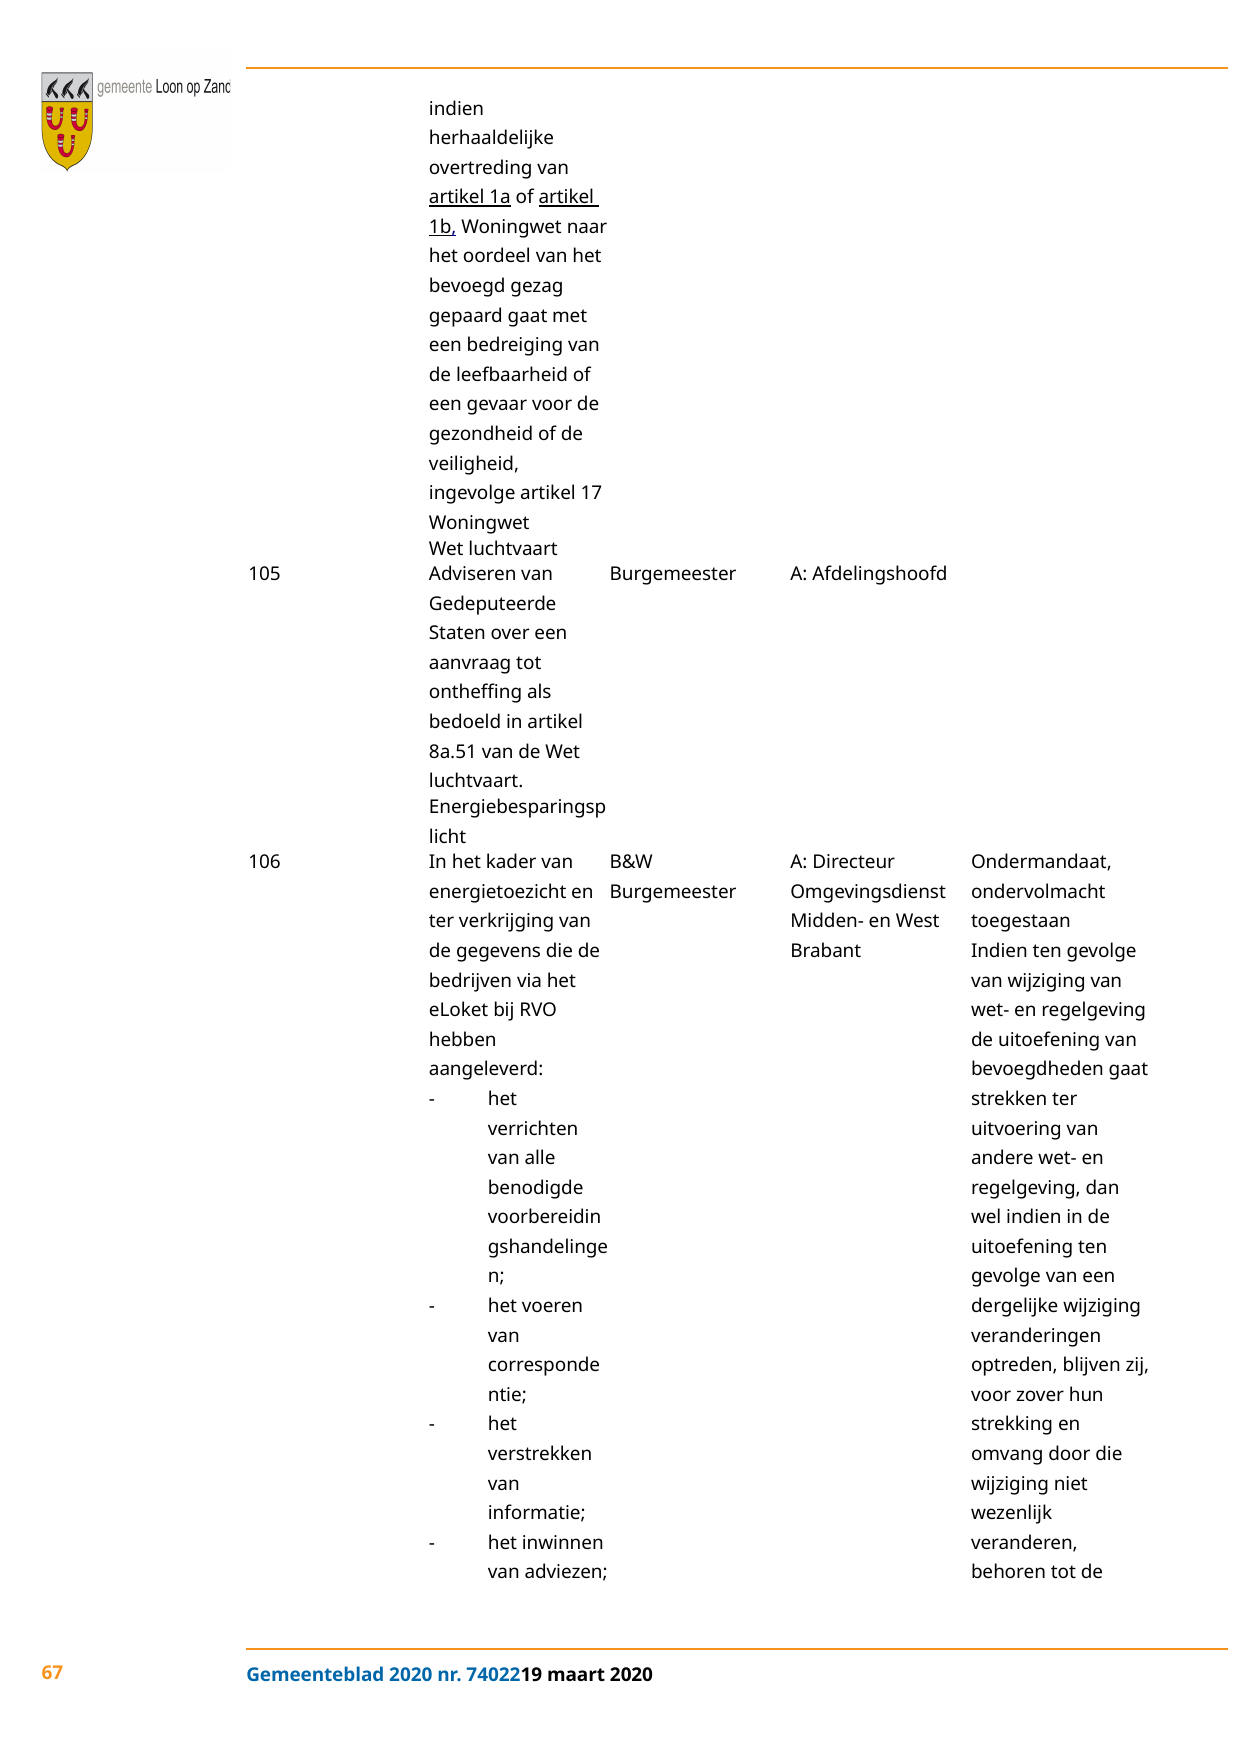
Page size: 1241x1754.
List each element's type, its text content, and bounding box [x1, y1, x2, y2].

table_cell [971, 560, 1152, 793]
table_cell [609, 95, 790, 535]
picture [41, 47, 231, 172]
table_cell indien herhaaldelijke overtreding van artikel 1a of artikel 1b, Woningwet naar het oordeel van het bevoegd gezag gepaard gaat met een bedreiging van de leefbaarheid of een gevaar voor de gezondheid of de veiligheid, ingevolge artikel 17 Woningwet [429, 95, 609, 535]
table_cell [971, 535, 1152, 560]
table_cell Burgemeester [609, 560, 790, 793]
table_cell A: Afdelingshoofd [790, 560, 971, 793]
table_cell Energiebesparingsplicht [429, 793, 609, 848]
table_cell [248, 535, 429, 560]
table_cell In het kader van energietoezicht en ter verkrijging van de gegevens die de bedrijven via het eLoket bij RVO hebben aangeleverd: het verrichten van alle benodigde voorbereidingshandelingen; het voeren van correspondentie; het verstrekken van informatie; het inwinnen van adviezen; [429, 849, 609, 1584]
table_cell [790, 535, 971, 560]
table_cell [609, 535, 790, 560]
table_cell [248, 95, 429, 535]
table_cell [790, 95, 971, 535]
table_cell [609, 793, 790, 848]
table_cell 105 [248, 560, 429, 793]
table_cell A: Directeur Omgevingsdienst Midden- en West Brabant [790, 849, 971, 1584]
table_cell B&W Burgemeester [609, 849, 790, 1584]
table_cell [248, 793, 429, 848]
table_cell 106 [248, 849, 429, 1584]
table_cell [971, 95, 1152, 535]
table_cell [790, 793, 971, 848]
table_cell Wet luchtvaart [429, 535, 609, 560]
table_cell Ondermandaat, ondervolmacht toegestaan Indien ten gevolge van wijziging van wet- en regelgeving de uitoefening van bevoegdheden gaat strekken ter uitvoering van andere wet- en regelgeving, dan wel indien in de uitoefening ten gevolge van een dergelijke wijziging veranderingen optreden, blijven zij, voor zover hun strekking en omvang door die wijziging niet wezenlijk veranderen, behoren tot de [971, 849, 1152, 1584]
table_cell [971, 793, 1152, 848]
table_cell Adviseren van Gedeputeerde Staten over een aanvraag tot ontheffing als bedoeld in artikel 8a.51 van de Wet luchtvaart. [429, 560, 609, 793]
